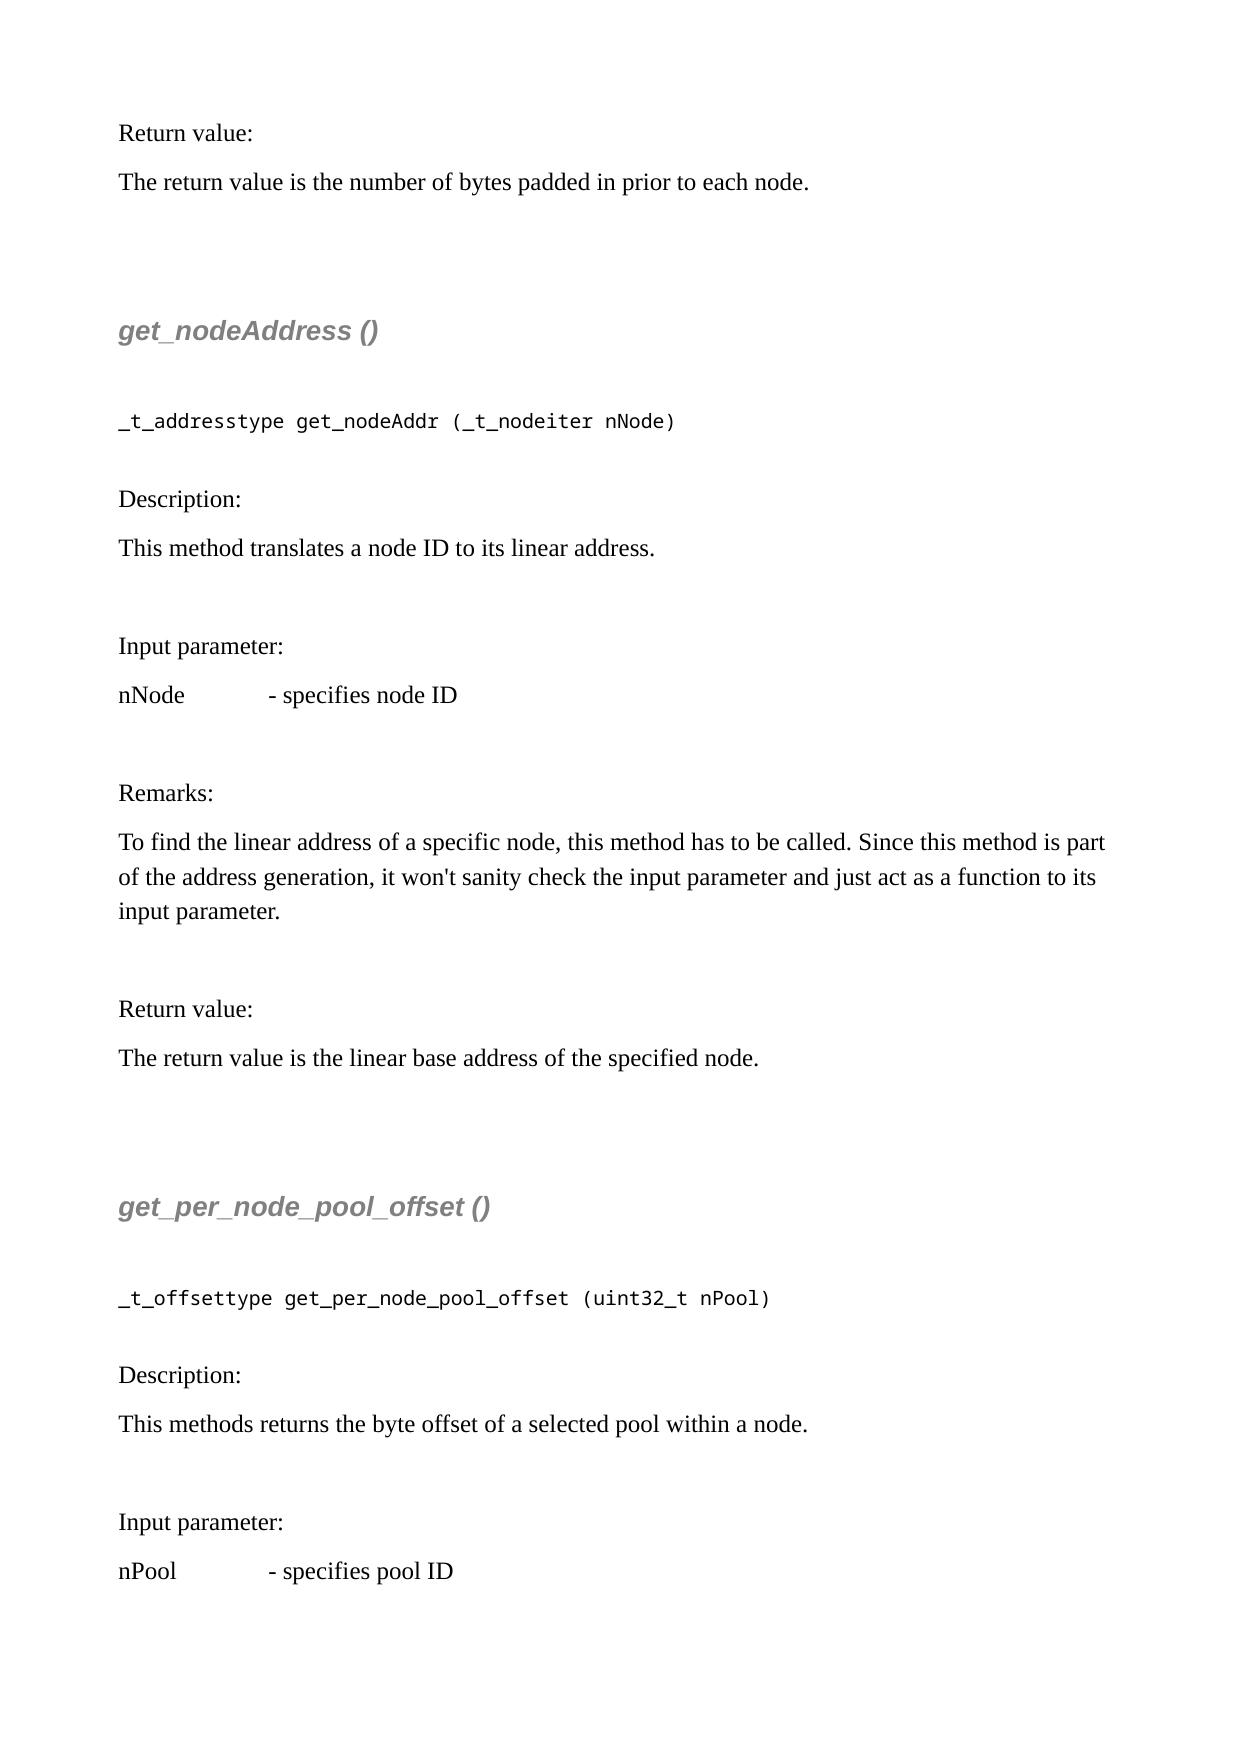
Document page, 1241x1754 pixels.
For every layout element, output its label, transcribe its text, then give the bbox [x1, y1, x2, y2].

text The return value is the linear base address of the specified node. [118, 1043, 1122, 1072]
text This method translates a node ID to its linear address. [118, 533, 1122, 562]
text The return value is the number of bytes padded in prior to each node. [118, 167, 1122, 196]
text Return value: [118, 118, 1122, 147]
text nNode - specifies node ID [118, 680, 1122, 709]
text Remarks: [118, 778, 1122, 807]
text _t_addresstype get_nodeAddr (_t_nodeiter nNode) [118, 408, 1122, 435]
subtitle get_nodeAddress () [118, 314, 1122, 346]
text This methods returns the byte offset of a selected pool within a node. [118, 1409, 1122, 1438]
text Input parameter: [118, 631, 1122, 660]
text nPool - specifies pool ID [118, 1556, 1122, 1585]
subtitle get_per_node_pool_offset () [118, 1191, 1122, 1222]
text To find the linear address of a specific node, this method has to be called. Since this method is part of the address generation, it won't sanity check the input parameter and just act as a function to its input parameter. [118, 827, 1122, 925]
text Return value: [118, 994, 1122, 1023]
text Description: [118, 1360, 1122, 1389]
text Description: [118, 484, 1122, 513]
text _t_offsettype get_per_node_pool_offset (uint32_t nPool) [118, 1284, 1122, 1311]
text Input parameter: [118, 1507, 1122, 1536]
